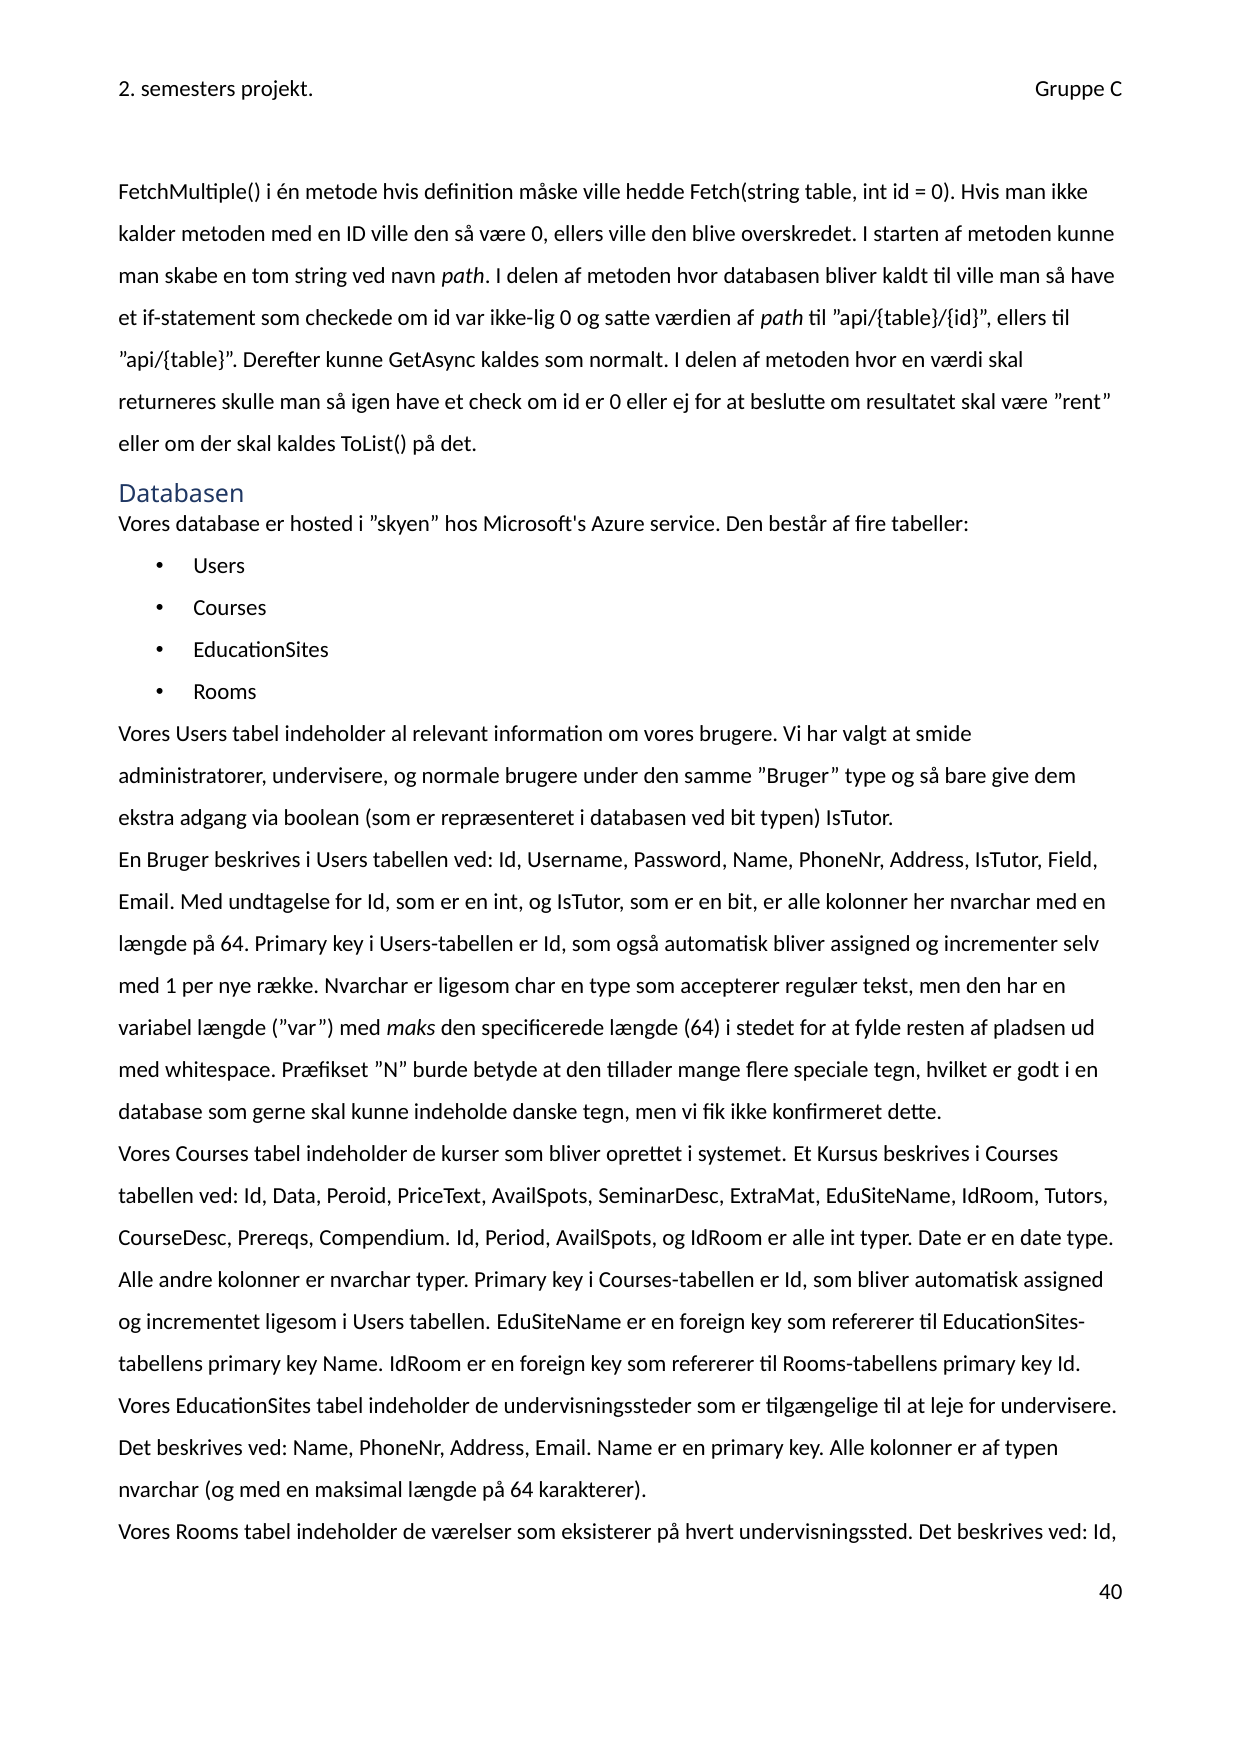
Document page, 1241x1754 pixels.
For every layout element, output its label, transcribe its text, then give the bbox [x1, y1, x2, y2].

text Vores Rooms tabel indeholder de værelser som eksisterer på hvert undervisningssted. Det beskrives ved: Id, [118, 1517, 1122, 1545]
text En Bruger beskrives i Users tabellen ved: Id, Username, Password, Name, PhoneNr, Address, IsTutor, Field, Email. Med undtagelse for Id, som er en int, og IsTutor, som er en bit, er alle kolonner her nvarchar med en længde på 64. Primary key i Users-tabellen er Id, som også automatisk bliver assigned og incrementer selv med 1 per nye række. Nvarchar er ligesom char en type som accepterer regulær tekst, men den har en variabel længde (”var”) med maks den specificerede længde (64) i stedet for at fylde resten af pladsen ud med whitespace. Præfikset ”N” burde betyde at den tillader mange flere speciale tegn, hvilket er godt i en database som gerne skal kunne indeholde danske tegn, men vi fik ikke konfirmeret dette. [118, 845, 1122, 1125]
list EducationSites [156, 635, 1122, 663]
text Vores EducationSites tabel indeholder de undervisningssteder som er tilgængelige til at leje for undervisere. Det beskrives ved: Name, PhoneNr, Address, Email. Name er en primary key. Alle kolonner er af typen nvarchar (og med en maksimal længde på 64 karakterer). [118, 1391, 1122, 1503]
text Vores Users tabel indeholder al relevant information om vores brugere. Vi har valgt at smide administratorer, undervisere, og normale brugere under den samme ”Bruger” type og så bare give dem ekstra adgang via boolean (som er repræsenteret i databasen ved bit typen) IsTutor. [118, 719, 1122, 831]
list Rooms [156, 677, 1122, 705]
text Vores database er hosted i ”skyen” hos Microsoft's Azure service. Den består af fire tabeller: [118, 509, 1122, 537]
subtitle Databasen [118, 475, 1122, 509]
text Vores Courses tabel indeholder de kurser som bliver oprettet i systemet. Et Kursus beskrives i Courses tabellen ved: Id, Data, Peroid, PriceText, AvailSpots, SeminarDesc, ExtraMat, EduSiteName, IdRoom, Tutors, CourseDesc, Prereqs, Compendium. Id, Period, AvailSpots, og IdRoom er alle int typer. Date er en date type. Alle andre kolonner er nvarchar typer. Primary key i Courses-tabellen er Id, som bliver automatisk assigned og incrementet ligesom i Users tabellen. EduSiteName er en foreign key som refererer til EducationSites-tabellens primary key Name. IdRoom er en foreign key som refererer til Rooms-tabellens primary key Id. [118, 1139, 1122, 1377]
list Users [156, 551, 1122, 579]
text FetchMultiple() i én metode hvis definition måske ville hedde Fetch(string table, int id = 0). Hvis man ikke kalder metoden med en ID ville den så være 0, ellers ville den blive overskredet. I starten af metoden kunne man skabe en tom string ved navn path. I delen af metoden hvor databasen bliver kaldt til ville man så have et if-statement som checkede om id var ikke-lig 0 og satte værdien af path til ”api/{table}/{id}”, ellers til ”api/{table}”. Derefter kunne GetAsync kaldes som normalt. I delen af metoden hvor en værdi skal returneres skulle man så igen have et check om id er 0 eller ej for at beslutte om resultatet skal være ”rent” eller om der skal kaldes ToList() på det. [118, 177, 1122, 457]
list Courses [156, 593, 1122, 621]
